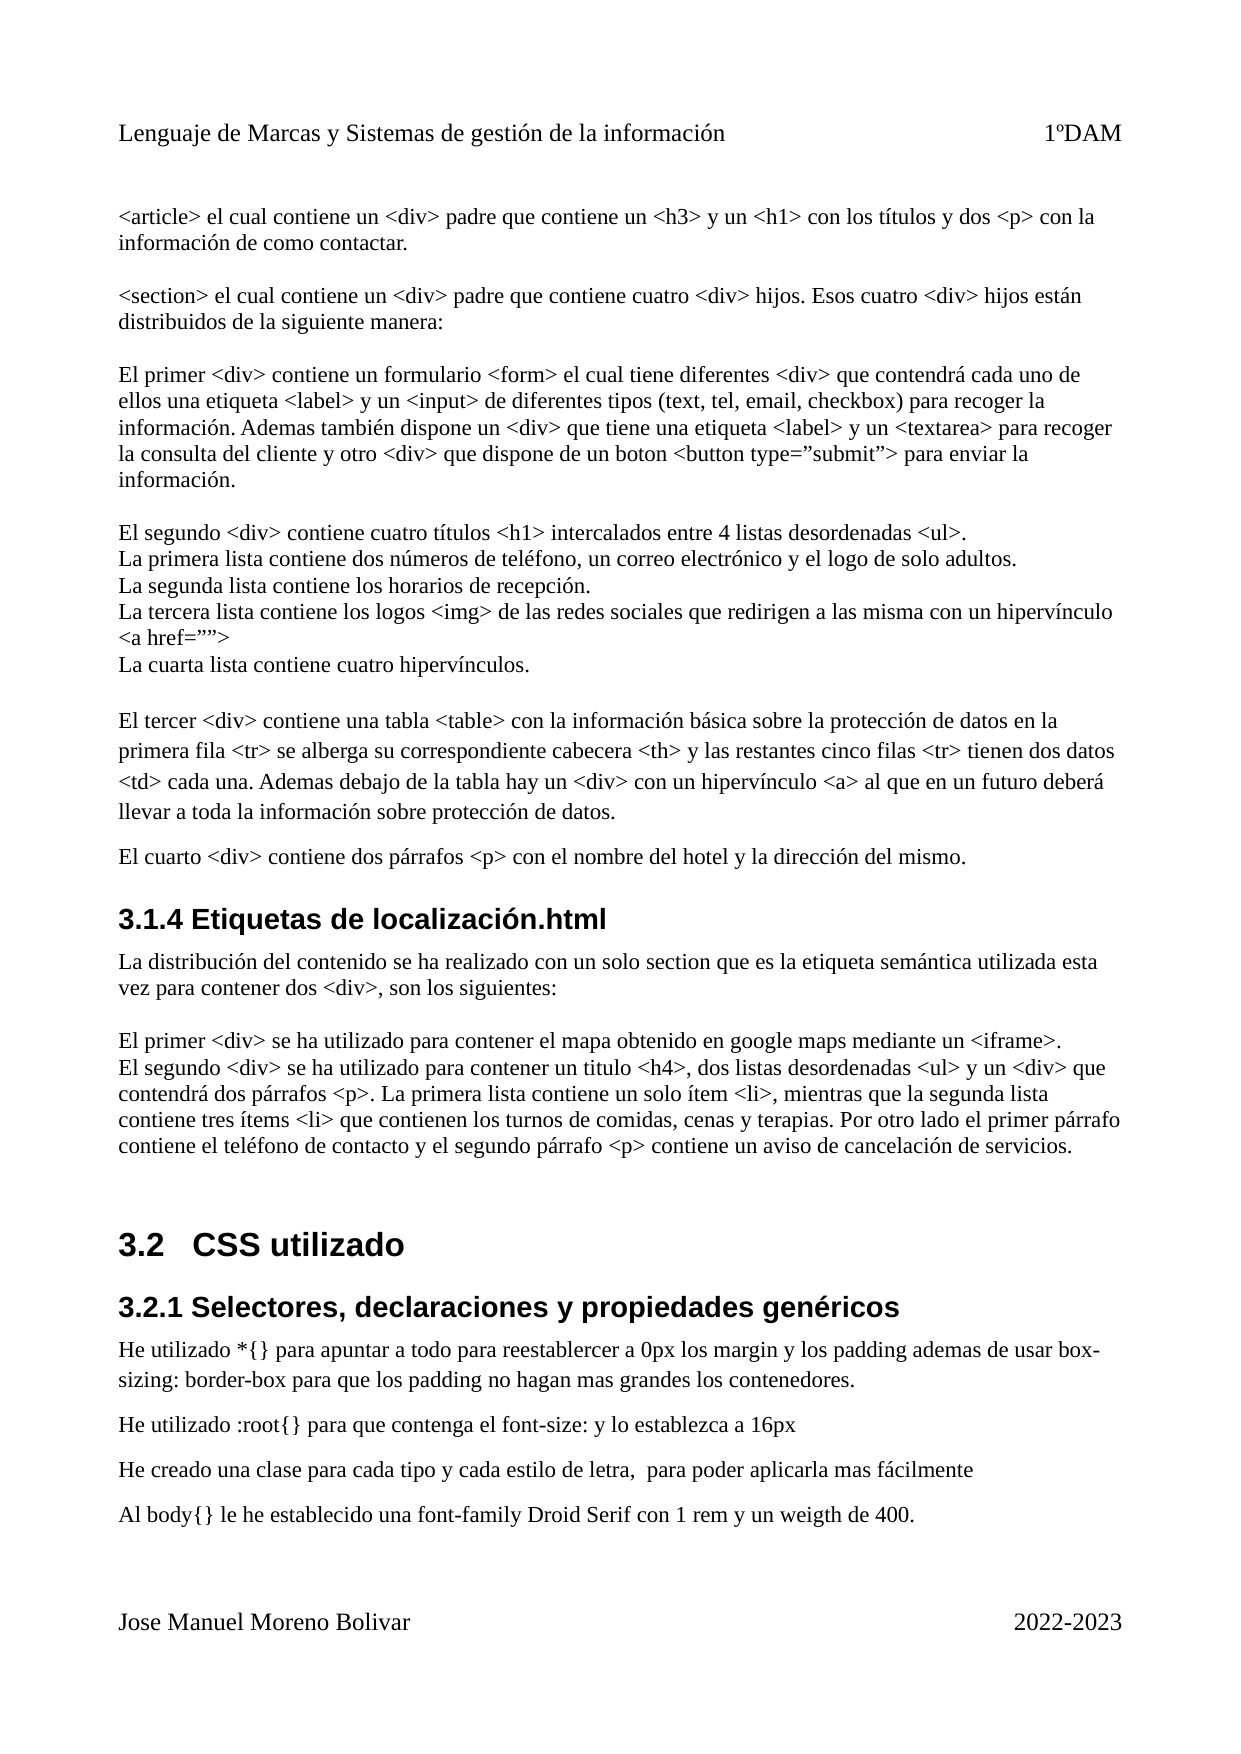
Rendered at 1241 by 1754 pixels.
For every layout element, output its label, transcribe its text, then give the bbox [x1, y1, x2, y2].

subtitle 3.1.4 Etiquetas de localización.html [118, 902, 1122, 936]
text <section> el cual contiene un <div> padre que contiene cuatro <div> hijos. Esos cuatro <div> hijos están distribuidos de la siguiente manera: [118, 282, 1122, 334]
text Al body{} le he establecido una font-family Droid Serif con 1 rem y un weigth de 400. [118, 1501, 1122, 1527]
subtitle 3.2 CSS utilizado [118, 1224, 1122, 1263]
text La distribución del contenido se ha realizado con un solo section que es la etiqueta semántica utilizada esta vez para contener dos <div>, son los siguientes: [118, 948, 1122, 1001]
text El cuarto <div> contiene dos párrafos <p> con el nombre del hotel y la dirección del mismo. [118, 843, 1122, 869]
text El primer <div> contiene un formulario <form> el cual tiene diferentes <div> que contendrá cada uno de ellos una etiqueta <label> y un <input> de diferentes tipos (text, tel, email, checkbox) para recoger la información. Ademas también dispone un <div> que tiene una etiqueta <label> y un <textarea> para recoger la consulta del cliente y otro <div> que dispone de un boton <button type=”submit”> para enviar la información. [118, 361, 1122, 493]
text El segundo <div> se ha utilizado para contener un titulo <h4>, dos listas desordenadas <ul> y un <div> que contendrá dos párrafos <p>. La primera lista contiene un solo ítem <li>, mientras que la segunda lista contiene tres ítems <li> que contienen los turnos de comidas, cenas y terapias. Por otro lado el primer párrafo contiene el teléfono de contacto y el segundo párrafo <p> contiene un aviso de cancelación de servicios. [118, 1053, 1122, 1159]
text He creado una clase para cada tipo y cada estilo de letra, para poder aplicarla mas fácilmente [118, 1456, 1122, 1482]
text <article> el cual contiene un <div> padre que contiene un <h3> y un <h1> con los títulos y dos <p> con la información de como contactar. [118, 176, 1122, 255]
text El segundo <div> contiene cuatro títulos <h1> intercalados entre 4 listas desordenadas <ul>. [118, 519, 1122, 545]
subtitle 3.2.1 Selectores, declaraciones y propiedades genéricos [118, 1290, 1122, 1324]
text La primera lista contiene dos números de teléfono, un correo electrónico y el logo de solo adultos. [118, 545, 1122, 572]
text He utilizado :root{} para que contenga el font-size: y lo establezca a 16px [118, 1411, 1122, 1437]
text La segunda lista contiene los horarios de recepción. [118, 572, 1122, 598]
text La tercera lista contiene los logos <img> de las redes sociales que redirigen a las misma con un hipervínculo <a href=””> [118, 598, 1122, 651]
text El tercer <div> contiene una tabla <table> con la información básica sobre la protección de datos en la primera fila <tr> se alberga su correspondiente cabecera <th> y las restantes cinco filas <tr> tienen dos datos <td> cada una. Ademas debajo de la tabla hay un <div> con un hipervínculo <a> al que en un futuro deberá llevar a toda la información sobre protección de datos. [118, 677, 1122, 824]
text He utilizado *{} para apuntar a todo para reestablercer a 0px los margin y los padding ademas de usar box-sizing: border-box para que los padding no hagan mas grandes los contenedores. [118, 1336, 1122, 1393]
text La cuarta lista contiene cuatro hipervínculos. [118, 651, 1122, 677]
text El primer <div> se ha utilizado para contener el mapa obtenido en google maps mediante un <iframe>. [118, 1027, 1122, 1053]
